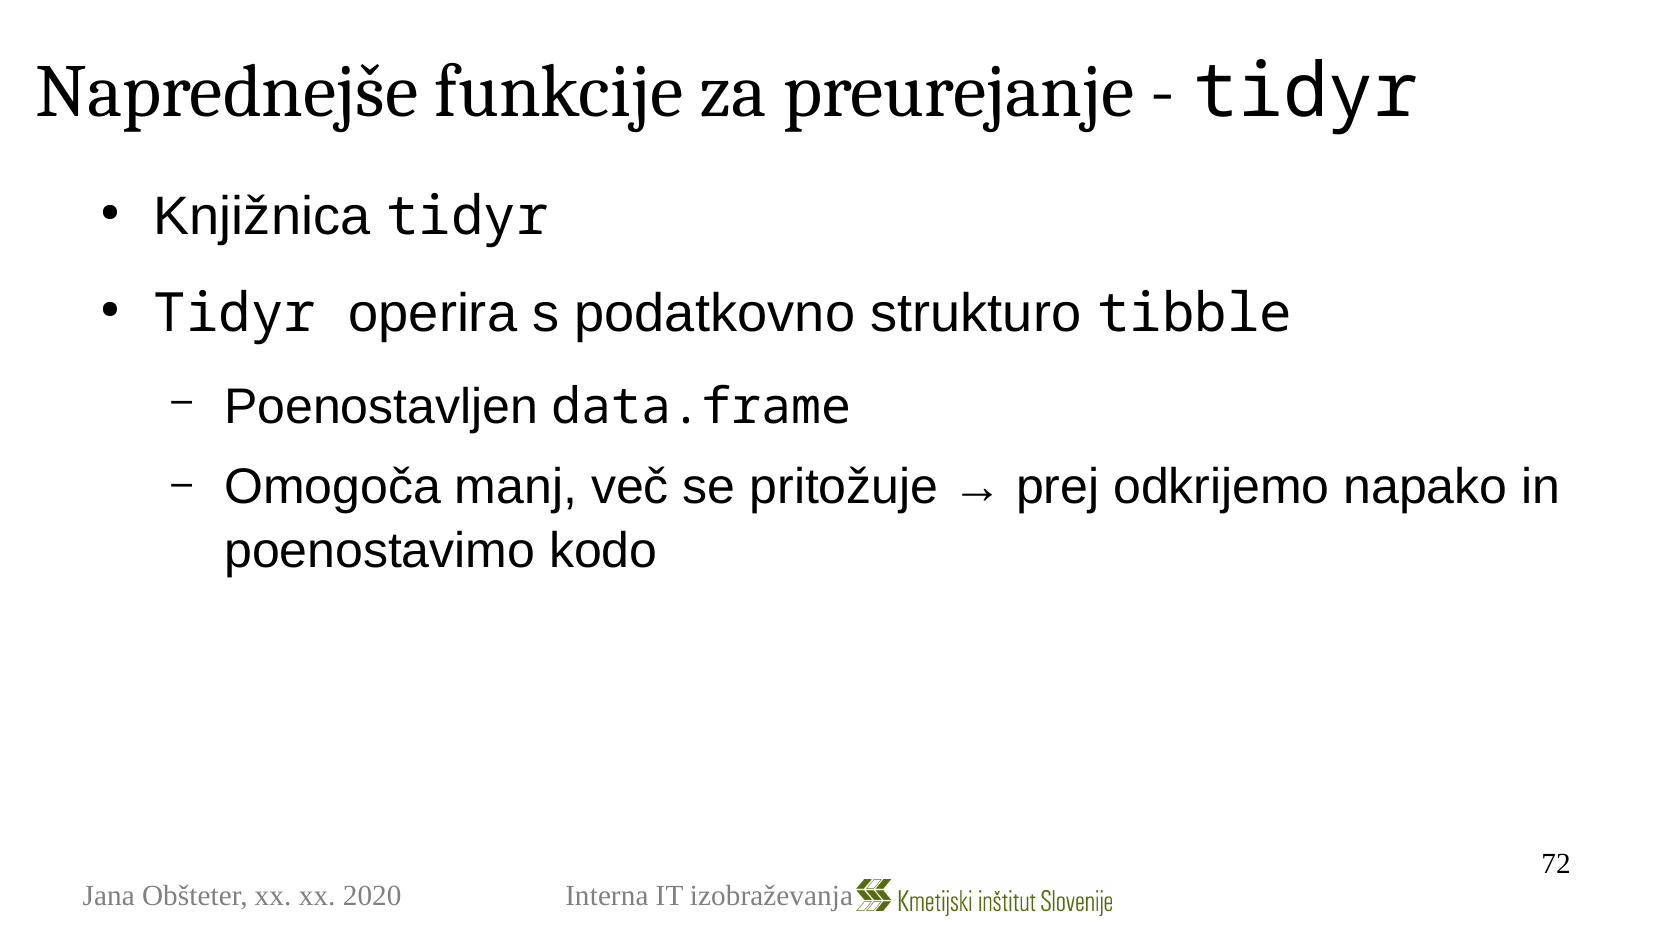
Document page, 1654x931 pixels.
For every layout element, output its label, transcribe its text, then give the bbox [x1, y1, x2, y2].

title Naprednejše funkcije za preurejanje - tidyr [35, 21, 1524, 154]
list Knjižnica tidyr Tidyr operira s podatkovno strukturo tibble Poenostavljen data.frame Omogoča manj, več se pritožuje → prej odkrijemo napako in poenostavimo kodo [82, 165, 1642, 827]
picture [856, 879, 1112, 916]
